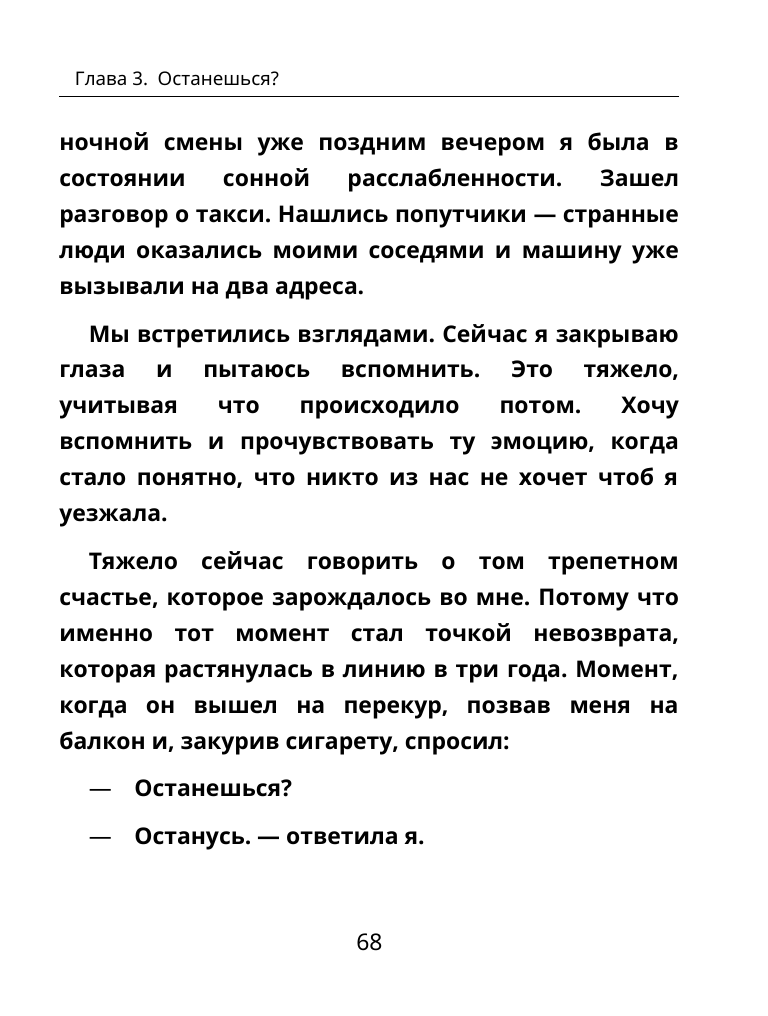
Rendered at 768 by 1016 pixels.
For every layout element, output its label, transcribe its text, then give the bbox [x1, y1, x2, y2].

text ночной смены уже поздним вечером я была в состоянии сонной расслабленности. Зашел разговор о такси. Нашлись попутчики — странные люди оказались моими соседями и машину уже вызывали на два адреса. [59, 126, 679, 301]
text Мы встретились взглядами. Сейчас я закрываю глаза и пытаюсь вспомнить. Это тяжело, учитывая что происходило потом. Хочу вспомнить и прочувствовать ту эмоцию, когда стало понятно, что никто из нас не хочет чтоб я уезжала. [59, 317, 679, 528]
list Останешься? [59, 772, 679, 803]
text Тяжело сейчас говорить о том трепетном счастье, которое зарождалось во мне. Потому что именно тот момент стал точкой невозврата, которая растянулась в линию в три года. Момент, когда он вышел на перекур, позвав меня на балкон и, закурив сигарету, спросил: [59, 545, 679, 756]
list Останусь. — ответила я. [59, 820, 679, 851]
